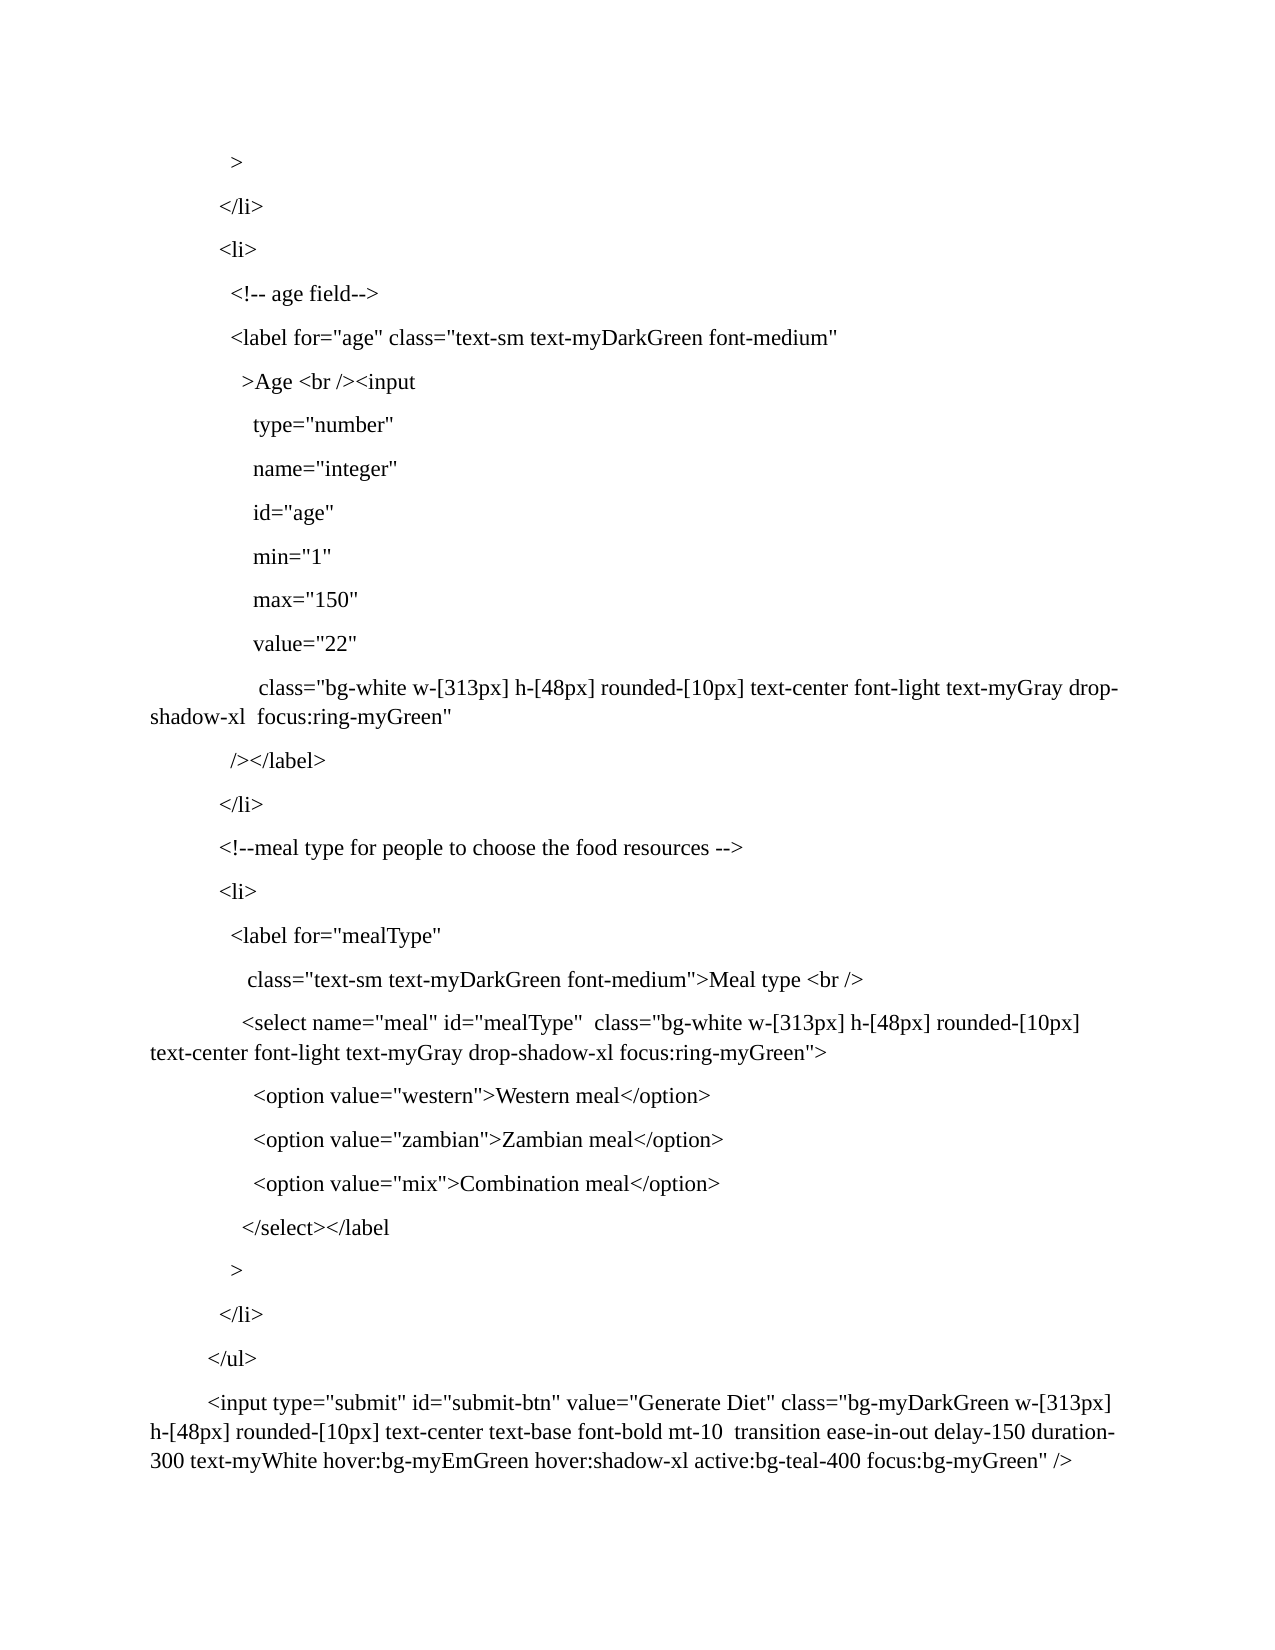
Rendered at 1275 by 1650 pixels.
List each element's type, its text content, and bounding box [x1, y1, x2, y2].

text class="text-sm text-myDarkGreen font-medium">Meal type <br /> [150, 967, 1125, 992]
text <!-- age field--> [150, 281, 1125, 307]
text max="150" [150, 587, 1125, 613]
text <li> [150, 237, 1125, 263]
text <select name="meal" id="mealType" class="bg-white w-[313px] h-[48px] rounded-[10px] text-center font-light text-myGray drop-shadow-xl focus:ring-myGreen"> [150, 1010, 1125, 1065]
text name="integer" [150, 456, 1125, 482]
text > [150, 1258, 1125, 1284]
text class="bg-white w-[313px] h-[48px] rounded-[10px] text-center font-light text-myGray drop-shadow-xl focus:ring-myGreen" [150, 675, 1125, 729]
text <!--meal type for people to choose the food resources --> [150, 835, 1125, 861]
text </li> [150, 792, 1125, 817]
text <label for="mealType" [150, 923, 1125, 948]
text </li> [150, 1302, 1125, 1327]
text <label for="age" class="text-sm text-myDarkGreen font-medium" [150, 325, 1125, 350]
text <input type="submit" id="submit-btn" value="Generate Diet" class="bg-myDarkGreen w-[313px] h-[48px] rounded-[10px] text-center text-base font-bold mt-10 transition ease-in-out delay-150 duration-300 text-myWhite hover:bg-myEmGreen hover:shadow-xl active:bg-teal-400 focus:bg-myGreen" /> [150, 1389, 1125, 1473]
text <option value="zambian">Zambian meal</option> [150, 1127, 1125, 1152]
text </ul> [150, 1346, 1125, 1371]
text min="1" [150, 544, 1125, 569]
text >Age <br /><input [150, 369, 1125, 394]
text value="22" [150, 631, 1125, 657]
text id="age" [150, 500, 1125, 525]
text <option value="western">Western meal</option> [150, 1083, 1125, 1109]
text <option value="mix">Combination meal</option> [150, 1171, 1125, 1196]
text type="number" [150, 412, 1125, 438]
text </li> [150, 194, 1125, 219]
text /></label> [150, 748, 1125, 773]
text </select></label [150, 1214, 1125, 1240]
text <li> [150, 879, 1125, 904]
text > [150, 150, 1125, 175]
